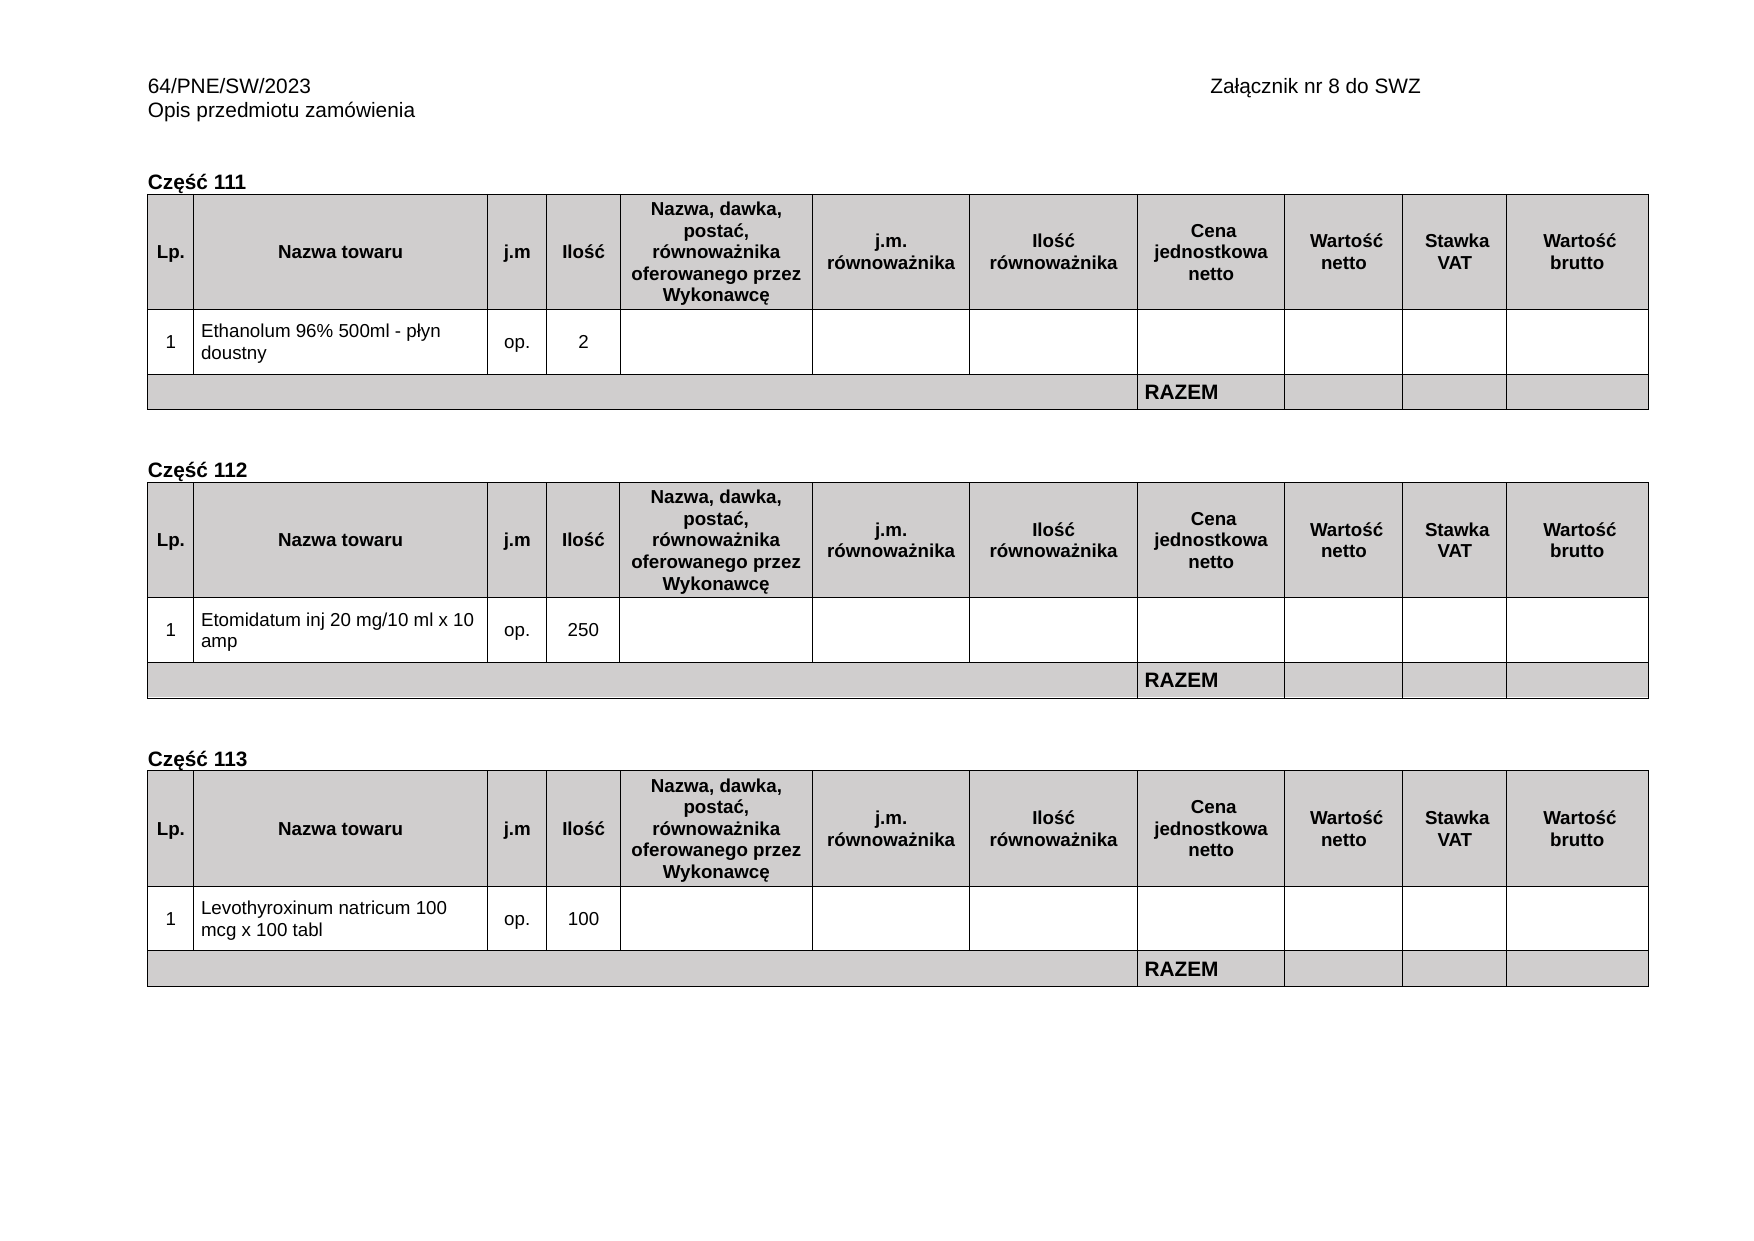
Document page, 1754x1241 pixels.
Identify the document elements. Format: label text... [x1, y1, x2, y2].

table_header Nazwa towaru [194, 771, 487, 886]
table_cell RAZEM [1138, 951, 1284, 986]
table_cell [1285, 375, 1402, 409]
table_header j.m [488, 771, 546, 886]
table_cell [1285, 598, 1402, 662]
table_cell [1285, 663, 1402, 697]
table_cell [970, 598, 1137, 662]
table_cell [1138, 887, 1284, 950]
table_header Stawka VAT [1403, 195, 1506, 309]
table_header Cena jednostkowa netto [1138, 771, 1284, 886]
table_cell [148, 663, 1137, 697]
table_cell [1507, 375, 1648, 409]
table_header Ilość równoważnika [970, 771, 1137, 886]
table_cell [1403, 310, 1506, 373]
table_cell [813, 310, 969, 373]
table_cell 250 [547, 598, 619, 662]
table_cell [970, 887, 1137, 950]
table_cell [1403, 887, 1506, 950]
table_cell [1507, 951, 1648, 986]
table_cell [1285, 887, 1402, 950]
table_header Wartość brutto [1507, 195, 1648, 309]
table_header Nazwa, dawka, postać, równoważnika oferowanego przez Wykonawcę [620, 483, 812, 597]
table_header Wartość netto [1285, 195, 1402, 309]
table_header j.m [488, 195, 546, 309]
table_cell [1138, 598, 1284, 662]
table_cell [1285, 310, 1402, 373]
table_cell [1285, 951, 1402, 986]
table_cell [1507, 310, 1648, 373]
table_cell 1 [148, 887, 193, 950]
text Część 112 [148, 458, 1606, 482]
table_cell [1507, 887, 1648, 950]
table_cell [1138, 310, 1284, 373]
table_header Ilość równoważnika [970, 483, 1137, 597]
table_header Stawka VAT [1403, 483, 1506, 597]
table_cell [1403, 663, 1506, 697]
table_cell 2 [547, 310, 620, 373]
table_header Nazwa, dawka, postać, równoważnika oferowanego przez Wykonawcę [621, 195, 812, 309]
table_cell [1403, 598, 1506, 662]
table_header Wartość brutto [1507, 771, 1648, 886]
table_cell 100 [547, 887, 620, 950]
text Część 113 [148, 746, 1606, 770]
table_cell [148, 375, 1137, 409]
table_header j.m [488, 483, 546, 597]
table_cell [620, 598, 812, 662]
table_header Nazwa towaru [194, 195, 487, 309]
table_cell [813, 887, 969, 950]
table_header Wartość netto [1285, 483, 1402, 597]
table_cell [813, 598, 969, 662]
table_header Lp. [148, 195, 193, 309]
table_header Ilość [547, 771, 620, 886]
table_header Cena jednostkowa netto [1138, 195, 1284, 309]
table_header Ilość równoważnika [970, 195, 1137, 309]
table_header Nazwa towaru [194, 483, 487, 597]
table_cell [1403, 951, 1506, 986]
table_header Lp. [148, 771, 193, 886]
table_cell Ethanolum 96% 500ml - płyn doustny [194, 310, 487, 373]
table_header j.m. równoważnika [813, 483, 969, 597]
table_header Wartość netto [1285, 771, 1402, 886]
table_cell [621, 887, 812, 950]
table_cell [148, 951, 1137, 986]
table_cell [970, 310, 1137, 373]
text Część 111 [148, 170, 1606, 194]
table_header Ilość [547, 195, 620, 309]
table_cell 1 [148, 598, 193, 662]
table_cell 1 [148, 310, 193, 373]
table_header Lp. [148, 483, 193, 597]
table_cell Levothyroxinum natricum 100 mcg x 100 tabl [194, 887, 487, 950]
table_header Wartość brutto [1507, 483, 1648, 597]
table_cell op. [488, 887, 546, 950]
table_header Nazwa, dawka, postać, równoważnika oferowanego przez Wykonawcę [621, 771, 812, 886]
table_header j.m. równoważnika [813, 195, 969, 309]
table_header j.m. równoważnika [813, 771, 969, 886]
table_cell RAZEM [1138, 375, 1284, 409]
table_cell [1507, 663, 1648, 697]
table_cell op. [488, 598, 546, 662]
table_header Ilość [547, 483, 619, 597]
table_cell Etomidatum inj 20 mg/10 ml x 10 amp [194, 598, 487, 662]
table_header Stawka VAT [1403, 771, 1506, 886]
table_cell op. [488, 310, 546, 373]
table_cell RAZEM [1138, 663, 1284, 697]
table_cell [1403, 375, 1506, 409]
table_cell [1507, 598, 1648, 662]
table_header Cena jednostkowa netto [1138, 483, 1284, 597]
table_cell [621, 310, 812, 373]
